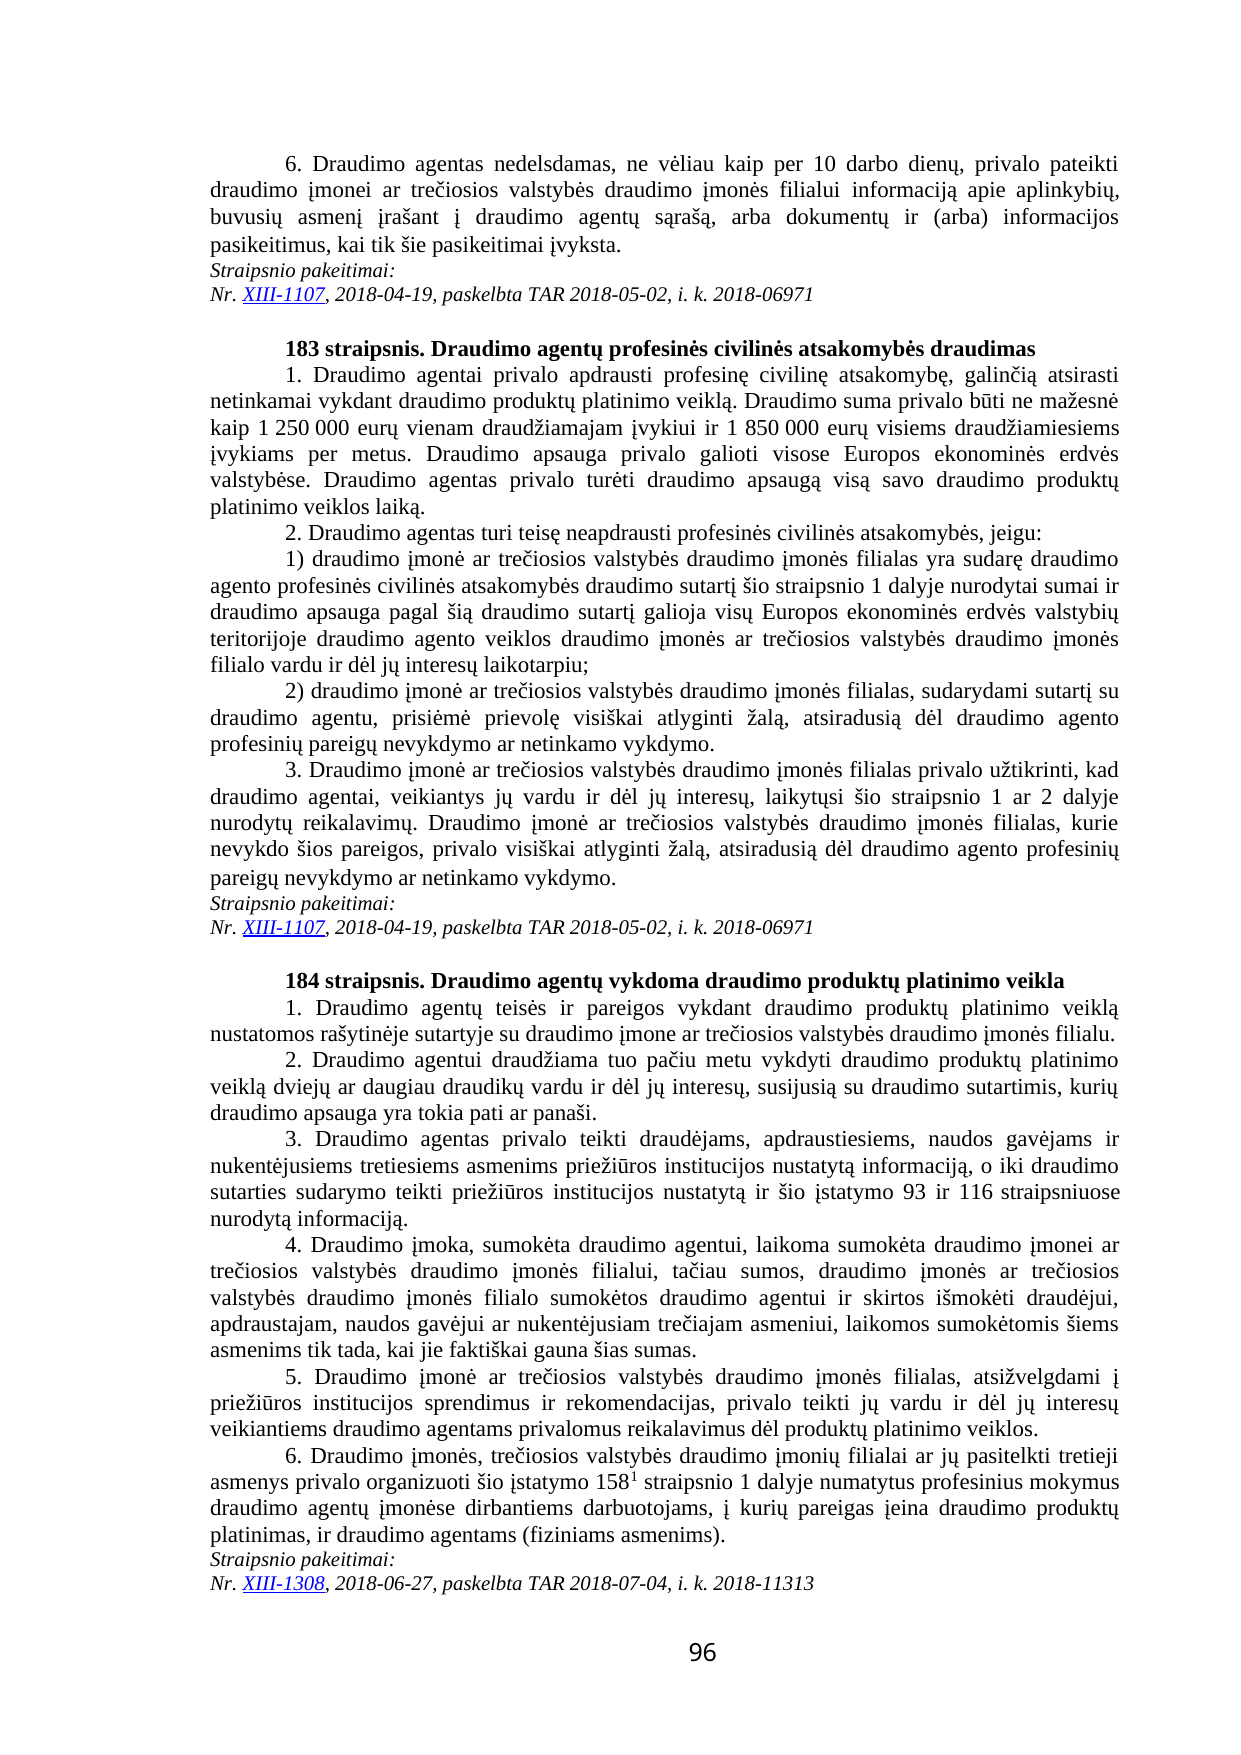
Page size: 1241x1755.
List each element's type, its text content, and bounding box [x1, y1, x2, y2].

text Straipsnio pakeitimai: [210, 258, 1120, 282]
text Nr. XIII-1107, 2018-04-19, paskelbta TAR 2018-05-02, i. k. 2018-06971 [210, 914, 1120, 939]
text 6. Draudimo įmonės, trečiosios valstybės draudimo įmonių filialai ar jų pasitelkti tretieji asmenys privalo organizuoti šio įstatymo 1581 straipsnio 1 dalyje numatytus profesinius mokymus draudimo agentų įmonėse dirbantiems darbuotojams, į kurių pareigas įeina draudimo produktų platinimas, ir draudimo agentams (fiziniams asmenims). [210, 1442, 1120, 1547]
text 1. Draudimo agentai privalo apdrausti profesinę civilinę atsakomybę, galinčią atsirasti netinkamai vykdant draudimo produktų platinimo veiklą. Draudimo suma privalo būti ne mažesnė kaip 1 250 000 eurų vienam draudžiamajam įvykiui ir 1 850 000 eurų visiems draudžiamiesiems įvykiams per metus. Draudimo apsauga privalo galioti visose Europos ekonominės erdvės valstybėse. Draudimo agentas privalo turėti draudimo apsaugą visą savo draudimo produktų platinimo veiklos laiką. [210, 361, 1120, 519]
text 1) draudimo įmonė ar trečiosios valstybės draudimo įmonės filialas yra sudarę draudimo agento profesinės civilinės atsakomybės draudimo sutartį šio straipsnio 1 dalyje nurodytai sumai ir draudimo apsauga pagal šią draudimo sutartį galioja visų Europos ekonominės erdvės valstybių teritorijoje draudimo agento veiklos draudimo įmonės ar trečiosios valstybės draudimo įmonės filialo vardu ir dėl jų interesų laikotarpiu; [210, 546, 1120, 677]
text 2. Draudimo agentui draudžiama tuo pačiu metu vykdyti draudimo produktų platinimo veiklą dviejų ar daugiau draudikų vardu ir dėl jų interesų, susijusią su draudimo sutartimis, kurių draudimo apsauga yra tokia pati ar panaši. [210, 1046, 1120, 1126]
text 183 straipsnis. Draudimo agentų profesinės civilinės atsakomybės draudimas [210, 335, 1120, 361]
text 4. Draudimo įmoka, sumokėta draudimo agentui, laikoma sumokėta draudimo įmonei ar trečiosios valstybės draudimo įmonės filialui, tačiau sumos, draudimo įmonės ar trečiosios valstybės draudimo įmonės filialo sumokėtos draudimo agentui ir skirtos išmokėti draudėjui, apdraustajam, naudos gavėjui ar nukentėjusiam trečiajam asmeniui, laikomos sumokėtomis šiems asmenims tik tada, kai jie faktiškai gauna šias sumas. [210, 1231, 1120, 1363]
text Nr. XIII-1107, 2018-04-19, paskelbta TAR 2018-05-02, i. k. 2018-06971 [210, 282, 1120, 306]
text Nr. XIII-1308, 2018-06-27, paskelbta TAR 2018-07-04, i. k. 2018-11313 [210, 1571, 1120, 1595]
text Straipsnio pakeitimai: [210, 1547, 1120, 1571]
text 3. Draudimo agentas privalo teikti draudėjams, apdraustiesiems, naudos gavėjams ir nukentėjusiems tretiesiems asmenims priežiūros institucijos nustatytą informaciją, o iki draudimo sutarties sudarymo teikti priežiūros institucijos nustatytą ir šio įstatymo 93 ir 116 straipsniuose nurodytą informaciją. [210, 1126, 1120, 1231]
text 6. Draudimo agentas nedelsdamas, ne vėliau kaip per 10 darbo dienų, privalo pateikti draudimo įmonei ar trečiosios valstybės draudimo įmonės filialui informaciją apie aplinkybių, buvusių asmenį įrašant į draudimo agentų sąrašą, arba dokumentų ir (arba) informacijos pasikeitimus, kai tik šie pasikeitimai įvyksta. [210, 150, 1120, 258]
text 5. Draudimo įmonė ar trečiosios valstybės draudimo įmonės filialas, atsižvelgdami į priežiūros institucijos sprendimus ir rekomendacijas, privalo teikti jų vardu ir dėl jų interesų veikiantiems draudimo agentams privalomus reikalavimus dėl produktų platinimo veiklos. [210, 1363, 1120, 1442]
text 2. Draudimo agentas turi teisę neapdrausti profesinės civilinės atsakomybės, jeigu: [210, 519, 1120, 546]
text 184 straipsnis. Draudimo agentų vykdoma draudimo produktų platinimo veikla [210, 967, 1120, 994]
text 1. Draudimo agentų teisės ir pareigos vykdant draudimo produktų platinimo veiklą nustatomos rašytinėje sutartyje su draudimo įmone ar trečiosios valstybės draudimo įmonės filialu. [210, 994, 1120, 1046]
text Straipsnio pakeitimai: [210, 891, 1120, 914]
text 3. Draudimo įmonė ar trečiosios valstybės draudimo įmonės filialas privalo užtikrinti, kad draudimo agentai, veikiantys jų vardu ir dėl jų interesų, laikytųsi šio straipsnio 1 ar 2 dalyje nurodytų reikalavimų. Draudimo įmonė ar trečiosios valstybės draudimo įmonės filialas, kurie nevykdo šios pareigos, privalo visiškai atlyginti žalą, atsiradusią dėl draudimo agento profesinių pareigų nevykdymo ar netinkamo vykdymo. [210, 756, 1120, 891]
text 2) draudimo įmonė ar trečiosios valstybės draudimo įmonės filialas, sudarydami sutartį su draudimo agentu, prisiėmė prievolę visiškai atlyginti žalą, atsiradusią dėl draudimo agento profesinių pareigų nevykdymo ar netinkamo vykdymo. [210, 677, 1120, 756]
